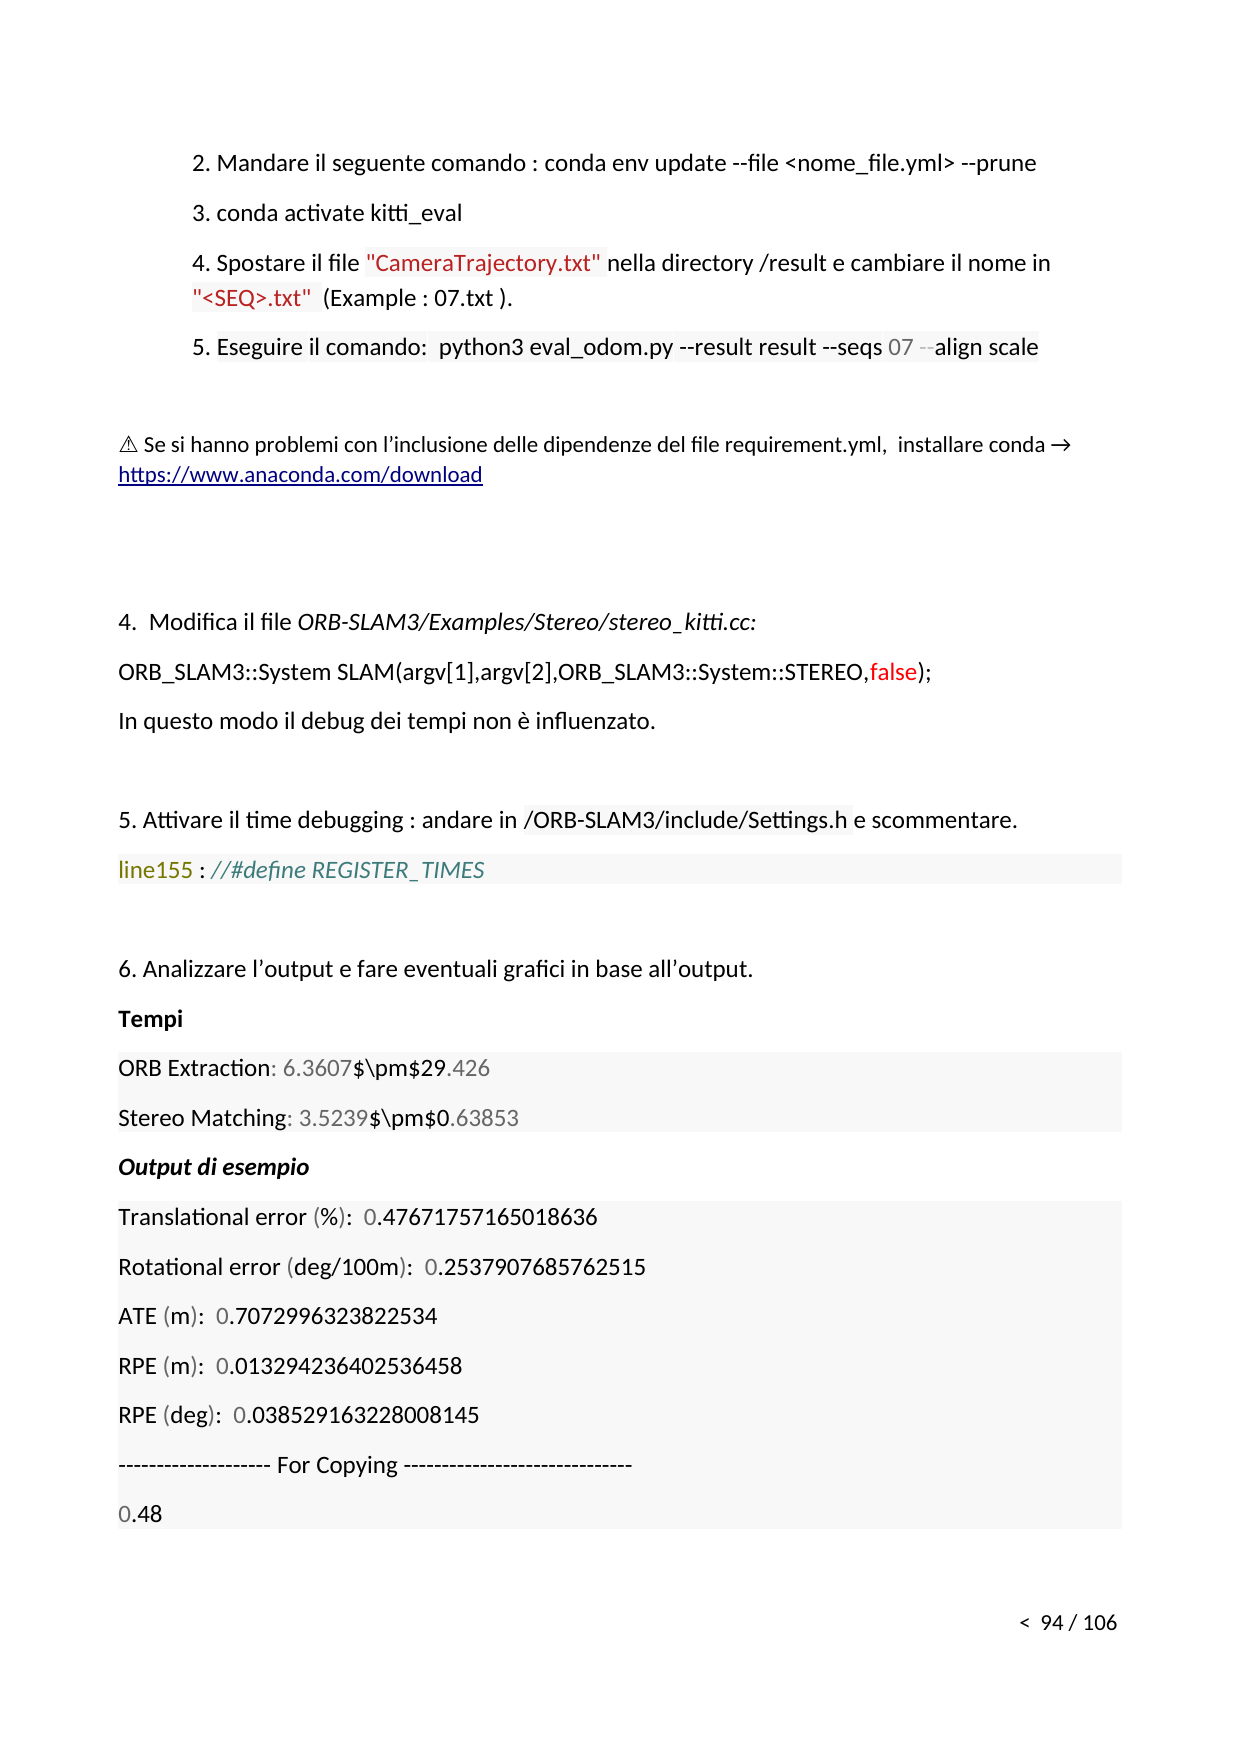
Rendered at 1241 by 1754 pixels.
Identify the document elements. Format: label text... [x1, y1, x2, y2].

text 4. Modifica il file ORB-SLAM3/Examples/Stereo/stereo_kitti.cc: [118, 606, 1122, 637]
text RPE (m): 0.013294236402536458 [118, 1350, 1122, 1380]
text ATE (m): 0.7072996323822534 [118, 1300, 1122, 1331]
text Tempi [118, 1003, 1122, 1033]
text -------------------- For Copying ------------------------------ [118, 1449, 1122, 1479]
text line155 : //#define REGISTER_TIMES [118, 854, 1122, 884]
text ⚠ Se si hanno problemi con l’inclusione delle dipendenze del file requirement.yml, installare conda → https://www.anaconda.com/download [118, 431, 1122, 488]
text RPE (deg): 0.038529163228008145 [118, 1399, 1122, 1430]
text 4. Spostare il file "CameraTrajectory.txt" nella directory /result e cambiare il nome in "<SEQ>.txt" (Example : 07.txt ). [118, 247, 1122, 312]
text Translational error (%): 0.47671757165018636 [118, 1201, 1122, 1232]
text In questo modo il debug dei tempi non è influenzato. [118, 705, 1122, 736]
text 5. Eseguire il comando: python3 eval_odom.py --result result --seqs 07 --align scale [118, 331, 1122, 362]
text 3. conda activate kitti_eval [118, 197, 1122, 228]
text Stereo Matching: 3.5239$\pm$0.63853 [118, 1102, 1122, 1132]
text ORB_SLAM3::System SLAM(argv[1],argv[2],ORB_SLAM3::System::STEREO,false); [118, 656, 1122, 686]
text Output di esempio [118, 1152, 1122, 1182]
text Rotational error (deg/100m): 0.2537907685762515 [118, 1251, 1122, 1281]
text 6. Analizzare l’output e fare eventuali grafici in base all’output. [118, 953, 1122, 984]
text 0.48 [118, 1499, 1122, 1529]
text 2. Mandare il seguente comando : conda env update --file <nome_file.yml> --prune [118, 148, 1122, 178]
text 5. Attivare il time debugging : andare in /ORB-SLAM3/include/Settings.h e scommentare. [118, 804, 1122, 835]
text ORB Extraction: 6.3607$\pm$29.426 [118, 1052, 1122, 1083]
